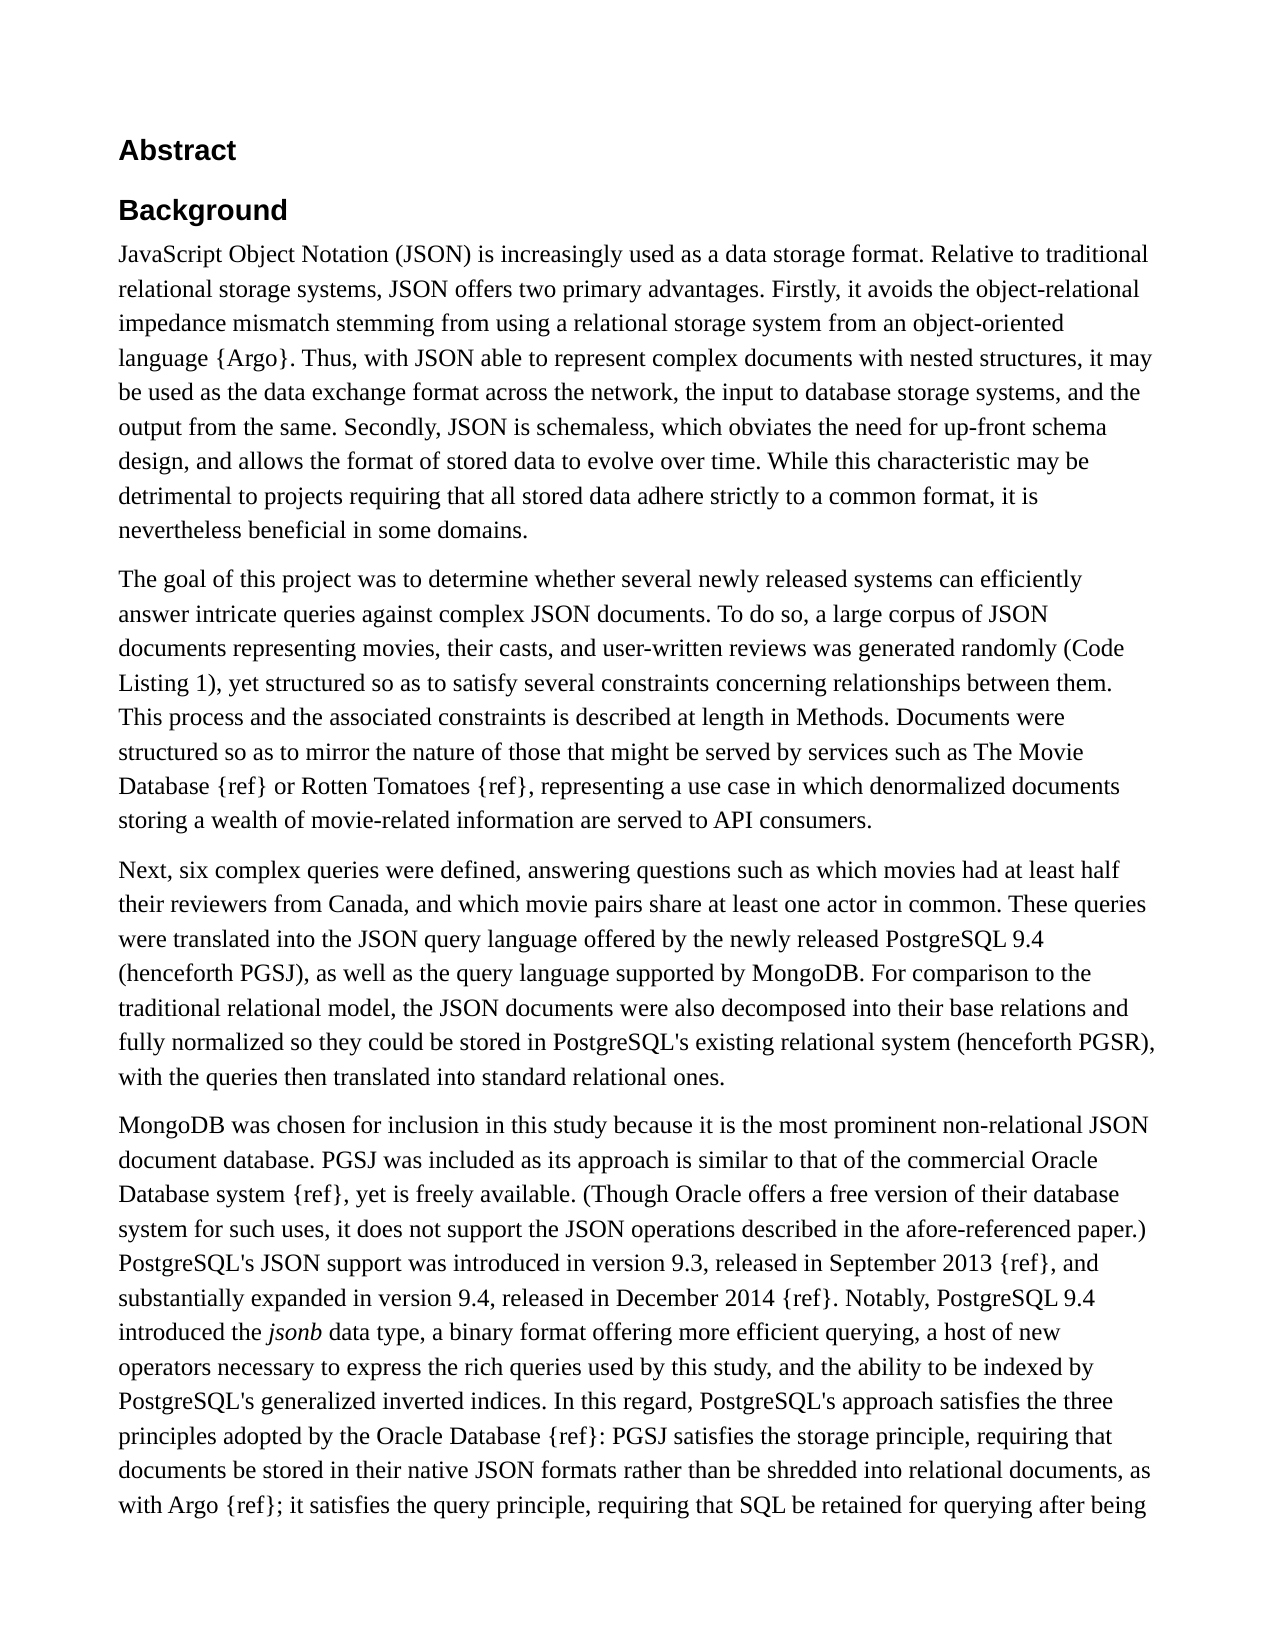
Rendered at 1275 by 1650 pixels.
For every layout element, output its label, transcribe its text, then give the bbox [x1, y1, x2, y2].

text The goal of this project was to determine whether several newly released systems can efficiently answer intricate queries against complex JSON documents. To do so, a large corpus of JSON documents representing movies, their casts, and user-written reviews was generated randomly (Code Listing 1), yet structured so as to satisfy several constraints concerning relationships between them. This process and the associated constraints is described at length in Methods. Documents were structured so as to mirror the nature of those that might be served by services such as The Movie Database {ref} or Rotten Tomatoes {ref}, representing a use case in which denormalized documents storing a wealth of movie-related information are served to API consumers. [118, 564, 1157, 834]
text Next, six complex queries were defined, answering questions such as which movies had at least half their reviewers from Canada, and which movie pairs share at least one actor in common. These queries were translated into the JSON query language offered by the newly released PostgreSQL 9.4 (henceforth PGSJ), as well as the query language supported by MongoDB. For comparison to the traditional relational model, the JSON documents were also decomposed into their base relations and fully normalized so they could be stored in PostgreSQL's existing relational system (henceforth PGSR), with the queries then translated into standard relational ones. [118, 855, 1157, 1090]
subtitle Background [118, 193, 1157, 227]
subtitle Abstract [118, 133, 1157, 166]
text MongoDB was chosen for inclusion in this study because it is the most prominent non-relational JSON document database. PGSJ was included as its approach is similar to that of the commercial Oracle Database system {ref}, yet is freely available. (Though Oracle offers a free version of their database system for such uses, it does not support the JSON operations described in the afore-referenced paper.) PostgreSQL's JSON support was introduced in version 9.3, released in September 2013 {ref}, and substantially expanded in version 9.4, released in December 2014 {ref}. Notably, PostgreSQL 9.4 introduced the jsonb data type, a binary format offering more efficient querying, a host of new operators necessary to express the rich queries used by this study, and the ability to be indexed by PostgreSQL's generalized inverted indices. In this regard, PostgreSQL's approach satisfies the three principles adopted by the Oracle Database {ref}: PGSJ satisfies the storage principle, requiring that documents be stored in their native JSON formats rather than be shredded into relational documents, as with Argo {ref}; it satisfies the query principle, requiring that SQL be retained for querying after being [118, 1111, 1157, 1519]
text JavaScript Object Notation (JSON) is increasingly used as a data storage format. Relative to traditional relational storage systems, JSON offers two primary advantages. Firstly, it avoids the object-relational impedance mismatch stemming from using a relational storage system from an object-oriented language {Argo}. Thus, with JSON able to represent complex documents with nested structures, it may be used as the data exchange format across the network, the input to database storage systems, and the output from the same. Secondly, JSON is schemaless, which obviates the need for up-front schema design, and allows the format of stored data to evolve over time. While this characteristic may be detrimental to projects requiring that all stored data adhere strictly to a common format, it is nevertheless beneficial in some domains. [118, 239, 1157, 544]
